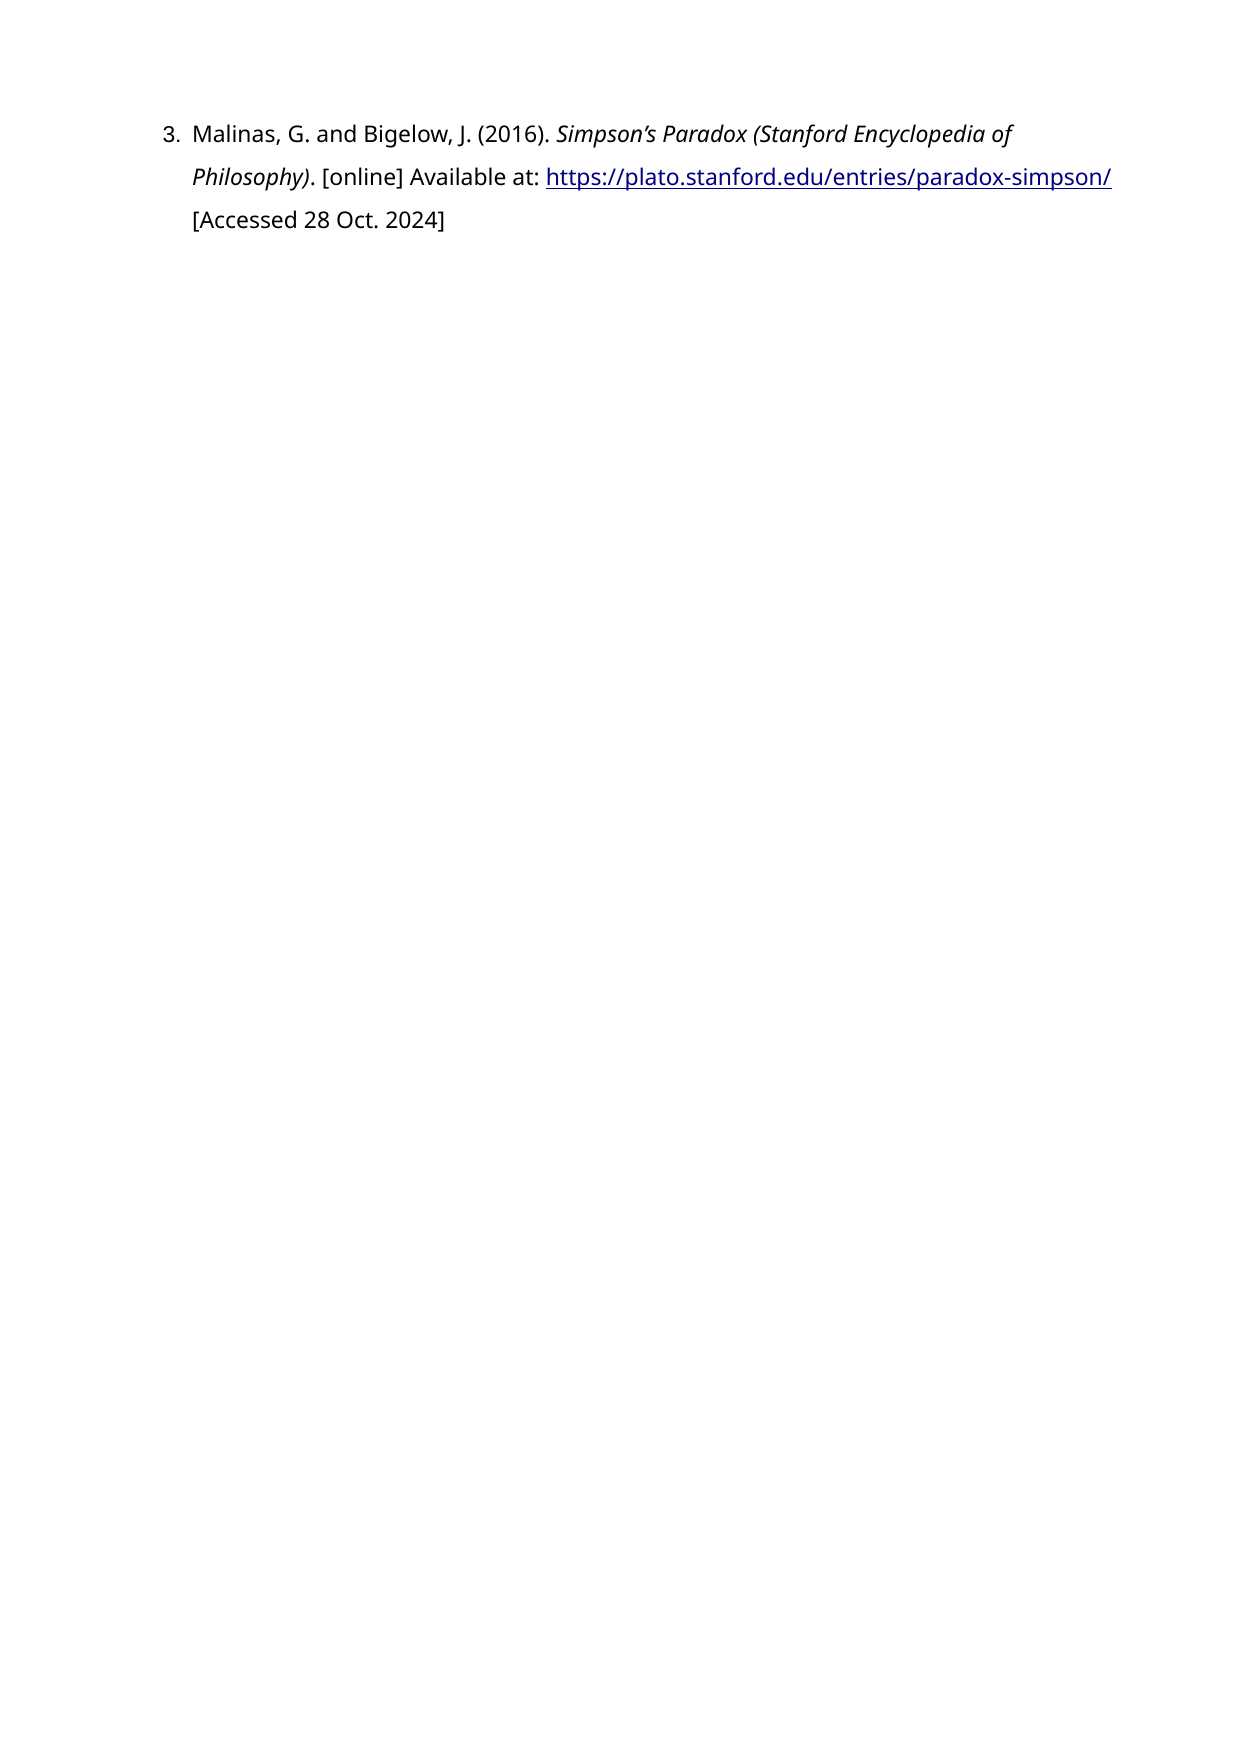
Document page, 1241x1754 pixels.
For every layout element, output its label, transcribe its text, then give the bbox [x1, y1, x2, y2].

list Malinas, G. and Bigelow, J. (2016). Simpson’s Paradox (Stanford Encyclopedia of Philosophy). [online] Available at: https://plato.stanford.edu/entries/paradox-simpson/ [Accessed 28 Oct. 2024] [162, 118, 1122, 236]
